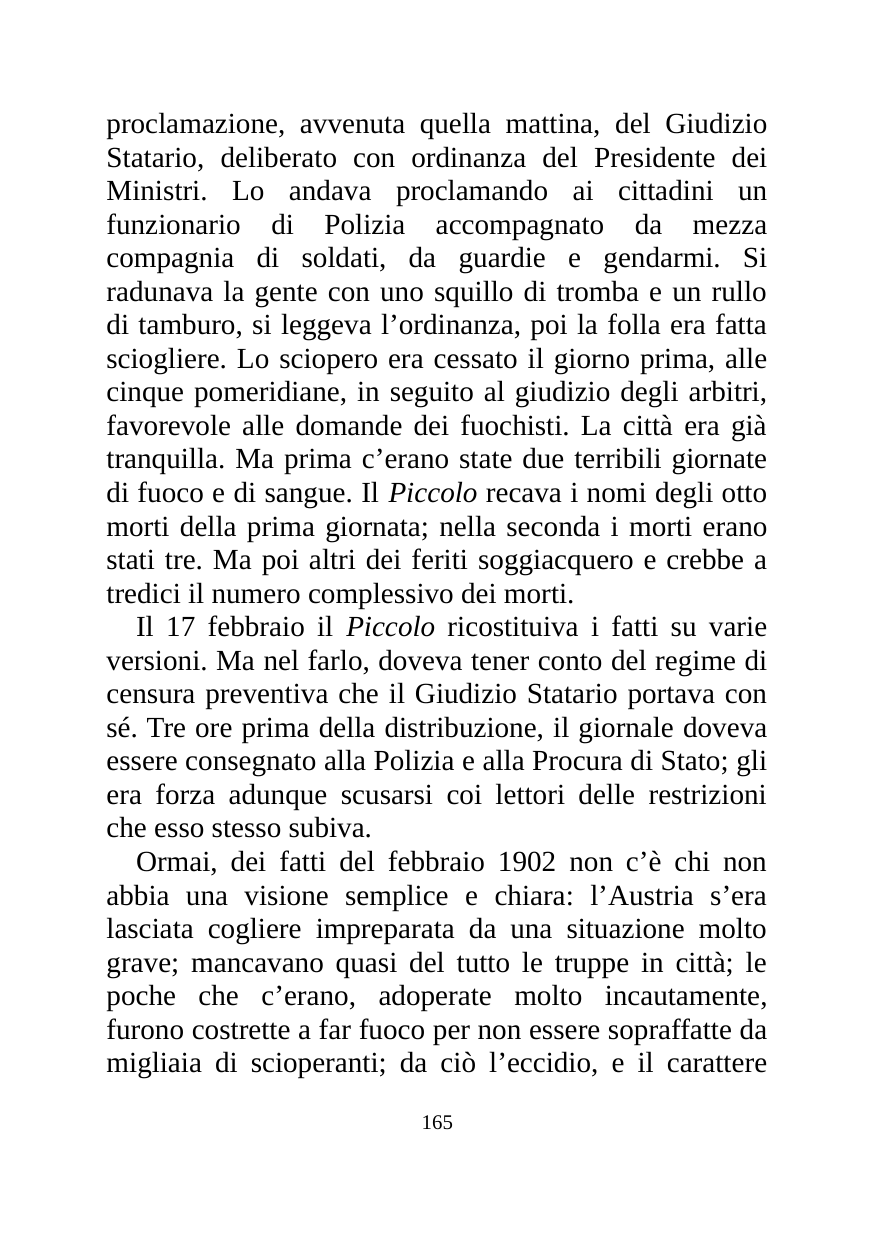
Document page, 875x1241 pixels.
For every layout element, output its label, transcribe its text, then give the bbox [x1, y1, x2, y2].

text proclamazione, avvenuta quella mattina, del Giudizio Statario, deliberato con ordinanza del Presidente dei Ministri. Lo andava proclamando ai cittadini un funzionario di Polizia accompagnato da mezza compagnia di soldati, da guardie e gendarmi. Si radunava la gente con uno squillo di tromba e un rullo di tamburo, si leggeva l’ordinanza, poi la folla era fatta sciogliere. Lo sciopero era cessato il giorno prima, alle cinque pomeridiane, in seguito al giudizio degli arbitri, favorevole alle domande dei fuochisti. La città era già tranquilla. Ma prima c’erano state due terribili giornate di fuoco e di sangue. Il Piccolo recava i nomi degli otto morti della prima giornata; nella seconda i morti erano stati tre. Ma poi altri dei feriti soggiacquero e crebbe a tredici il numero complessivo dei morti. [106, 106, 768, 609]
text Ormai, dei fatti del febbraio 1902 non c’è chi non abbia una visione semplice e chiara: l’Austria s’era lasciata cogliere impreparata da una situazione molto grave; mancavano quasi del tutto le truppe in città; le poche che c’erano, adoperate molto incautamente, furono costrette a far fuoco per non essere sopraffatte da migliaia di scioperanti; da ciò l’eccidio, e il carattere [106, 844, 768, 1079]
text Il 17 febbraio il Piccolo ricostituiva i fatti su varie versioni. Ma nel farlo, doveva tener conto del regime di censura preventiva che il Giudizio Statario portava con sé. Tre ore prima della distribuzione, il giornale doveva essere consegnato alla Polizia e alla Procura di Stato; gli era forza adunque scusarsi coi lettori delle restrizioni che esso stesso subiva. [106, 609, 768, 844]
